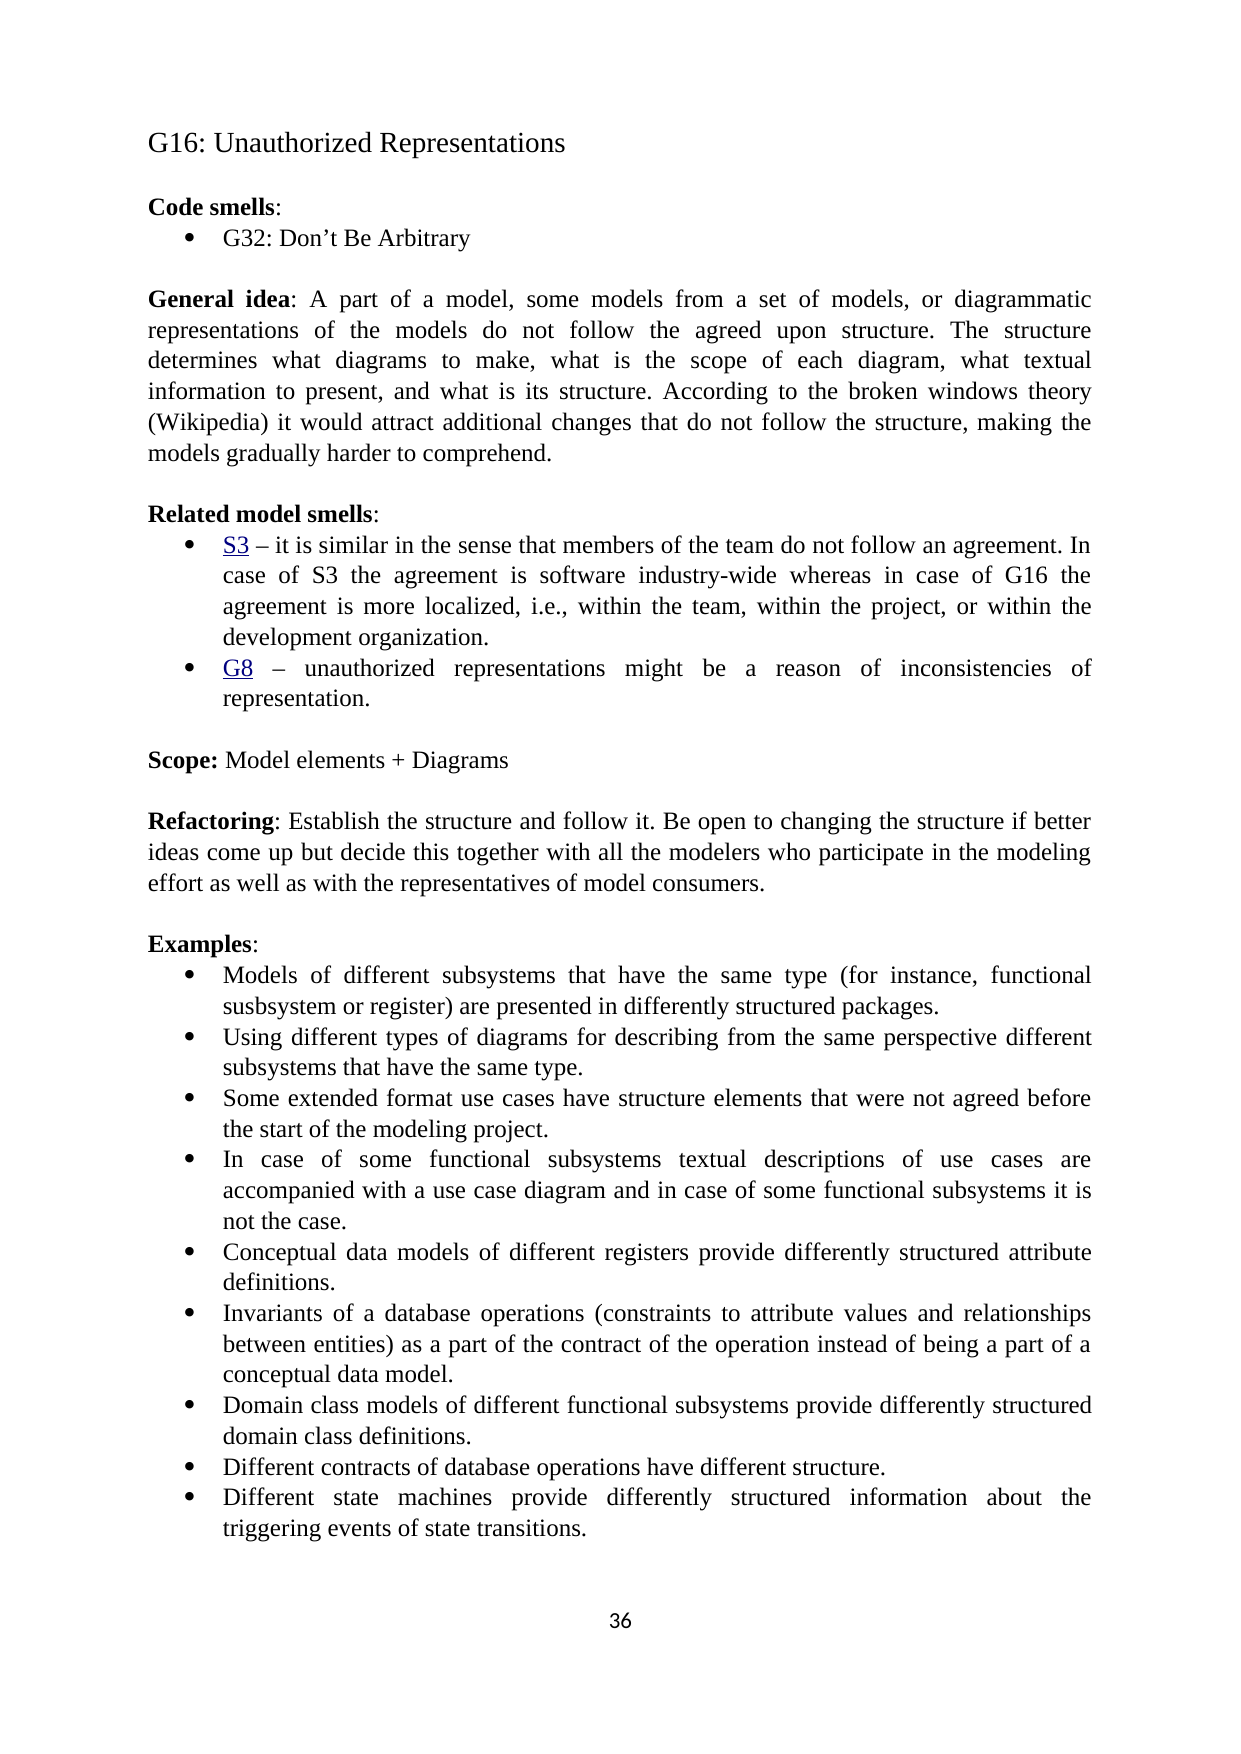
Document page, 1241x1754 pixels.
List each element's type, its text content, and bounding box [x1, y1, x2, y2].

list Domain class models of different functional subsystems provide differently structured domain class definitions. [185, 1390, 1093, 1450]
text Code smells: [148, 192, 1093, 221]
list Models of different subsystems that have the same type (for instance, functional susbsystem or register) are presented in differently structured packages. [185, 960, 1093, 1019]
list Using different types of diagrams for describing from the same perspective different subsystems that have the same type. [185, 1022, 1093, 1081]
text Related model smells: [148, 499, 1093, 528]
list G32: Don’t Be Arbitrary [185, 223, 1093, 251]
text Refactoring: Establish the structure and follow it. Be open to changing the structure if better ideas come up but decide this together with all the modelers who participate in the modeling effort as well as with the representatives of model consumers. [148, 806, 1093, 897]
list Some extended format use cases have structure elements that were not agreed before the start of the modeling project. [185, 1083, 1093, 1142]
list In case of some functional subsystems textual descriptions of use cases are accompanied with a use case diagram and in case of some functional subsystems it is not the case. [185, 1144, 1093, 1235]
list Different contracts of database operations have different structure. [185, 1452, 1093, 1481]
list Conceptual data models of different registers provide differently structured attribute definitions. [185, 1237, 1093, 1296]
text General idea: A part of a model, some models from a set of models, or diagrammatic representations of the models do not follow the agreed upon structure. The structure determines what diagrams to make, what is the scope of each diagram, what textual information to present, and what is its structure. According to the broken windows theory (Wikipedia) it would attract additional changes that do not follow the structure, making the models gradually harder to comprehend. [148, 284, 1093, 466]
text Examples: [148, 929, 1093, 958]
list Different state machines provide differently structured information about the triggering events of state transitions. [185, 1482, 1093, 1542]
list G8 – unauthorized representations might be a reason of inconsistencies of representation. [185, 653, 1093, 712]
list S3 – it is similar in the sense that members of the team do not follow an agreement. In case of S3 the agreement is software industry-wide whereas in case of G16 the agreement is more localized, i.e., within the team, within the project, or within the development organization. [185, 530, 1093, 651]
subtitle G16: Unauthorized Representations [148, 125, 1093, 159]
text Scope: Model elements + Diagrams [148, 745, 1093, 774]
list Invariants of a database operations (constraints to attribute values and relationships between entities) as a part of the contract of the operation instead of being a part of a conceptual data model. [185, 1298, 1093, 1388]
